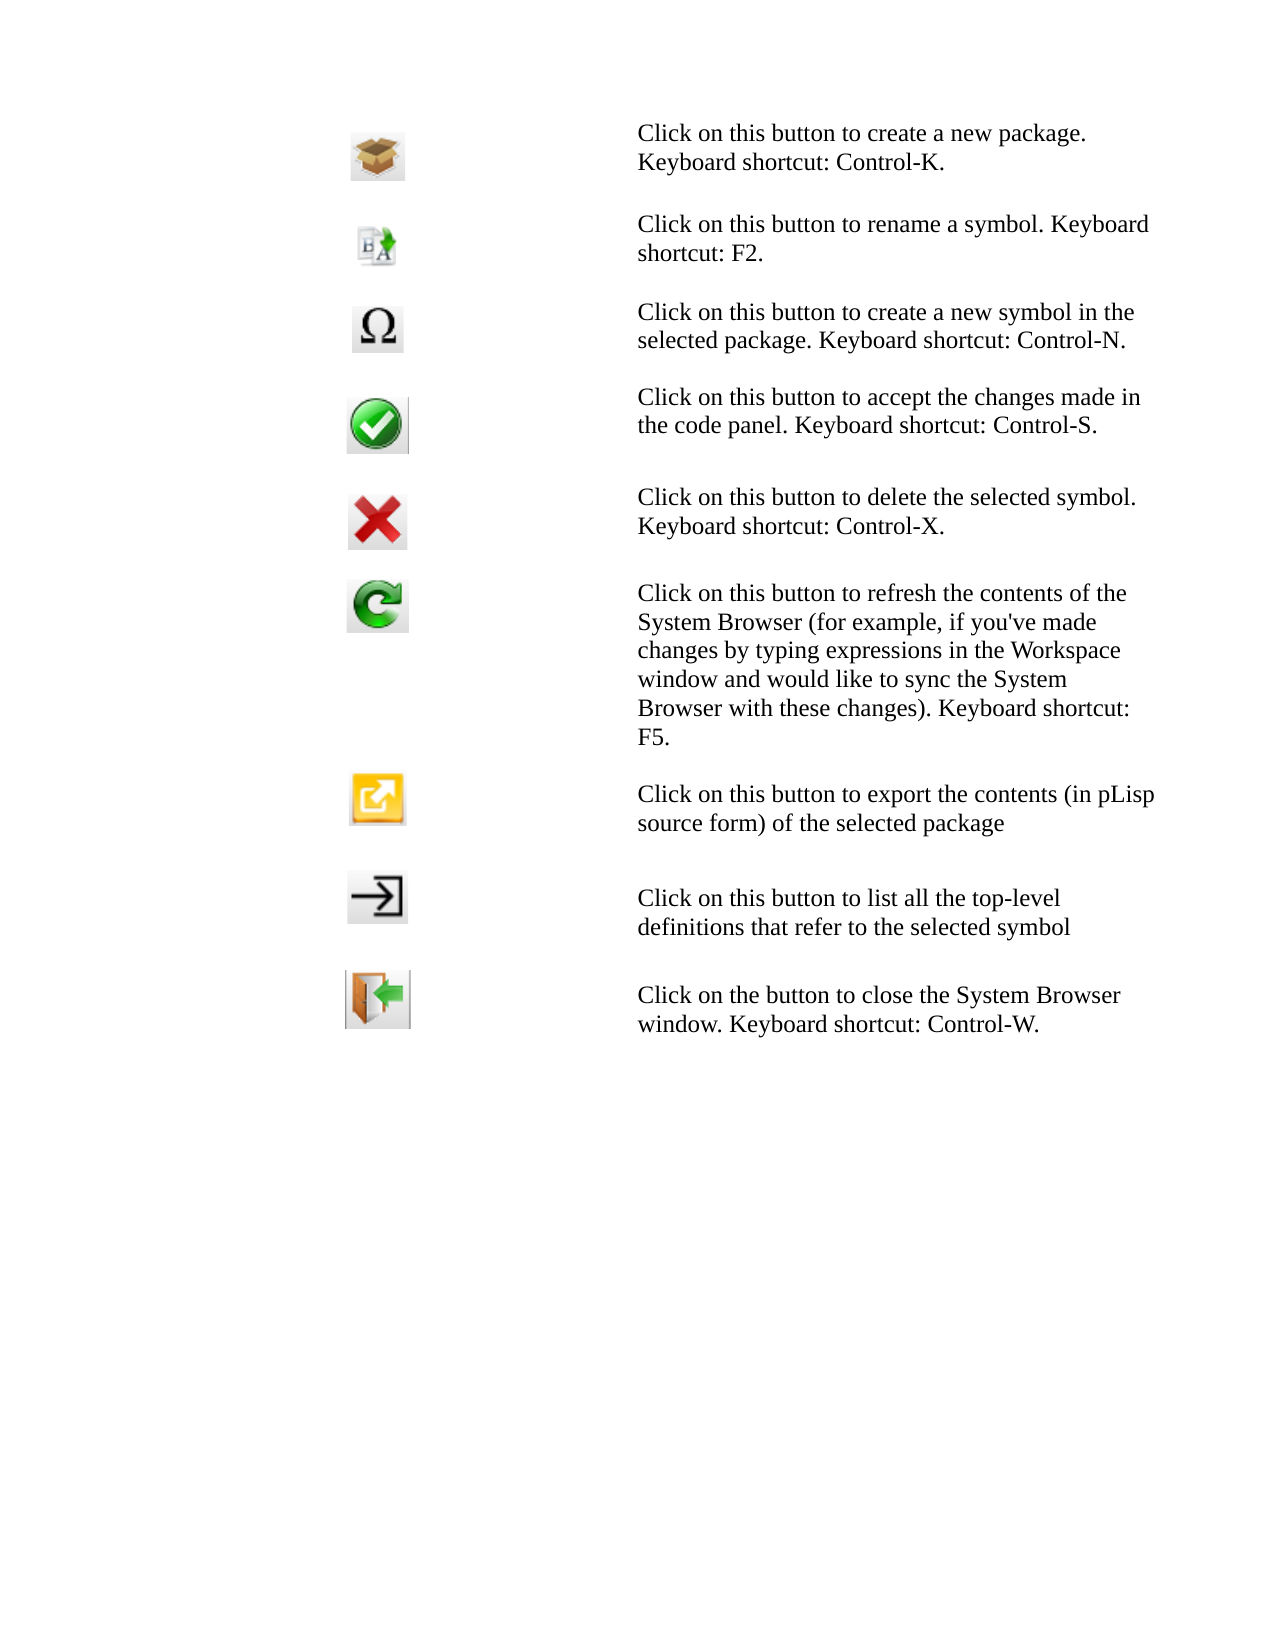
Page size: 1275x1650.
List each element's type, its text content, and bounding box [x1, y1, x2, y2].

table_header Click on this button to create a new package. Keyboard shortcut: Control-K. [638, 118, 1157, 209]
picture [348, 494, 408, 550]
picture [352, 306, 404, 353]
table_cell Click on the button to close the System Browser window. Keyboard shortcut: Control-W. [638, 952, 1157, 1057]
table_cell [118, 578, 637, 751]
table_cell Click on this button to list all the top-level definitions that refer to the selected symbol [638, 854, 1157, 952]
table_cell Click on this button to delete the selected symbol. Keyboard shortcut: Control-X. [638, 482, 1157, 578]
table_cell [118, 751, 637, 854]
table_cell [118, 454, 637, 482]
table_cell [118, 209, 637, 297]
table_cell [118, 1029, 637, 1057]
picture [356, 225, 399, 268]
table_cell [118, 854, 637, 952]
table_cell [118, 382, 637, 453]
table_cell Click on this button to create a new symbol in the selected package. Keyboard shortcut: Control-N. [638, 297, 1157, 382]
table_cell Click on this button to rename a symbol. Keyboard shortcut: F2. [638, 209, 1157, 297]
table_header [118, 118, 637, 209]
table_cell Click on this button to refresh the contents of the System Browser (for example, if you've made changes by typing expressions in the Workspace window and would like to sync the System Browser with these changes). Keyboard shortcut: F5. [638, 578, 1157, 751]
picture [345, 970, 411, 1029]
table_cell Click on this button to accept the changes made in the code panel. Keyboard shortcut: Control-S. [638, 382, 1157, 482]
picture [348, 769, 407, 826]
table_cell Click on this button to export the contents (in pLisp source form) of the selected package [638, 751, 1157, 854]
picture [347, 870, 409, 924]
picture [346, 397, 409, 454]
table_cell [118, 297, 637, 382]
table_cell [118, 482, 637, 578]
picture [346, 579, 409, 633]
picture [350, 132, 406, 181]
table_cell [118, 952, 637, 1028]
